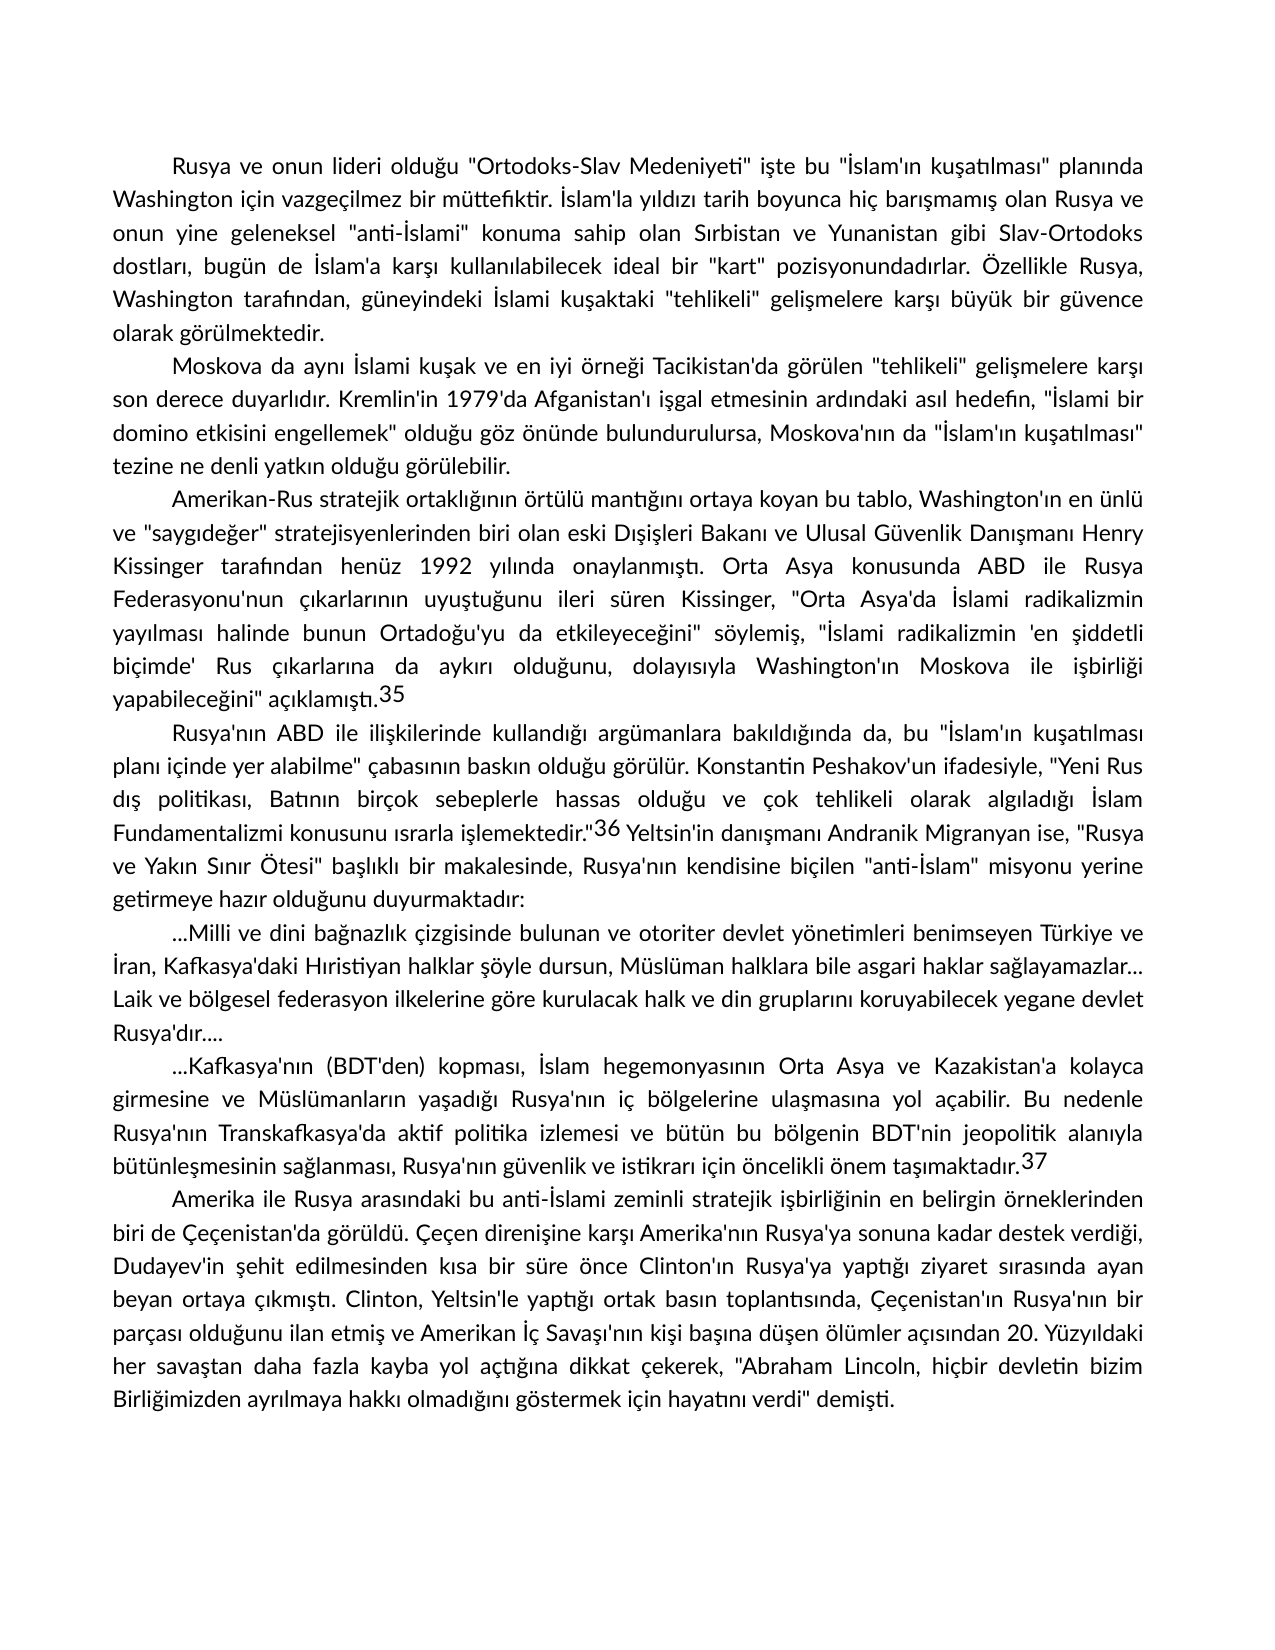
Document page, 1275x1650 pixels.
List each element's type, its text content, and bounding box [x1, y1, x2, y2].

text Rusya'nın ABD ile ilişkilerinde kullandığı argümanlara bakıldığında da, bu "İslam'ın kuşatılması planı içinde yer alabilme" çabasının baskın olduğu görülür. Konstantin Peshakov'un ifadesiyle, "Yeni Rus dış politikası, Batının birçok sebeplerle hassas olduğu ve çok tehlikeli olarak algıladığı İslam Fundamentalizmi konusunu ısrarla işlemektedir."36 Yeltsin'in danışmanı Andranik Migranyan ise, "Rusya ve Yakın Sınır Ötesi" başlıklı bir makalesinde, Rusya'nın kendisine biçilen "anti-İslam" misyonu yerine getirmeye hazır olduğunu duyurmaktadır: [112, 714, 1145, 914]
text Moskova da aynı İslami kuşak ve en iyi örneği Tacikistan'da görülen "tehlikeli" gelişmelere karşı son derece duyarlıdır. Kremlin'in 1979'da Afganistan'ı işgal etmesinin ardındaki asıl hedefin, "İslami bir domino etkisini engellemek" olduğu göz önünde bulundurulursa, Moskova'nın da "İslam'ın kuşatılması" tezine ne denli yatkın olduğu görülebilir. [112, 348, 1145, 481]
text ...Kafkasya'nın (BDT'den) kopması, İslam hegemonyasının Orta Asya ve Kazakistan'a kolayca girmesine ve Müslümanların yaşadığı Rusya'nın iç bölgelerine ulaşmasına yol açabilir. Bu nedenle Rusya'nın Transkafkasya'da aktif politika izlemesi ve bütün bu bölgenin BDT'nin jeopolitik alanıyla bütünleşmesinin sağlanması, Rusya'nın güvenlik ve istikrarı için öncelikli önem taşımaktadır.37 [112, 1048, 1145, 1181]
text Rusya ve onun lideri olduğu "Ortodoks-Slav Medeniyeti" işte bu "İslam'ın kuşatılması" planında Washington için vazgeçilmez bir müttefiktir. İslam'la yıldızı tarih boyunca hiç barışmamış olan Rusya ve onun yine geleneksel "anti-İslami" konuma sahip olan Sırbistan ve Yunanistan gibi Slav-Ortodoks dostları, bugün de İslam'a karşı kullanılabilecek ideal bir "kart" pozisyonundadırlar. Özellikle Rusya, Washington tarafından, güneyindeki İslami kuşaktaki "tehlikeli" gelişmelere karşı büyük bir güvence olarak görülmektedir. [112, 148, 1145, 348]
text Amerikan-Rus stratejik ortaklığının örtülü mantığını ortaya koyan bu tablo, Washington'ın en ünlü ve "saygıdeğer" stratejisyenlerinden biri olan eski Dışişleri Bakanı ve Ulusal Güvenlik Danışmanı Henry Kissinger tarafından henüz 1992 yılında onaylanmıştı. Orta Asya konusunda ABD ile Rusya Federasyonu'nun çıkarlarının uyuştuğunu ileri süren Kissinger, "Orta Asya'da İslami radikalizmin yayılması halinde bunun Ortadoğu'yu da etkileyeceğini" söylemiş, "İslami radikalizmin 'en şiddetli biçimde' Rus çıkarlarına da aykırı olduğunu, dolayısıyla Washington'ın Moskova ile işbirliği yapabileceğini" açıklamıştı.35 [112, 481, 1145, 714]
text Amerika ile Rusya arasındaki bu anti-İslami zeminli stratejik işbirliğinin en belirgin örneklerinden biri de Çeçenistan'da görüldü. Çeçen direnişine karşı Amerika'nın Rusya'ya sonuna kadar destek verdiği, Dudayev'in şehit edilmesinden kısa bir süre önce Clinton'ın Rusya'ya yaptığı ziyaret sırasında ayan beyan ortaya çıkmıştı. Clinton, Yeltsin'le yaptığı ortak basın toplantısında, Çeçenistan'ın Rusya'nın bir parçası olduğunu ilan etmiş ve Amerikan İç Savaşı'nın kişi başına düşen ölümler açısından 20. Yüzyıldaki her savaştan daha fazla kayba yol açtığına dikkat çekerek, "Abraham Lincoln, hiçbir devletin bizim Birliğimizden ayrılmaya hakkı olmadığını göstermek için hayatını verdi" demişti. [112, 1181, 1145, 1414]
text ...Milli ve dini bağnazlık çizgisinde bulunan ve otoriter devlet yönetimleri benimseyen Türkiye ve İran, Kafkasya'daki Hıristiyan halklar şöyle dursun, Müslüman halklara bile asgari haklar sağlayamazlar... Laik ve bölgesel federasyon ilkelerine göre kurulacak halk ve din gruplarını koruyabilecek yegane devlet Rusya'dır.... [112, 914, 1145, 1048]
